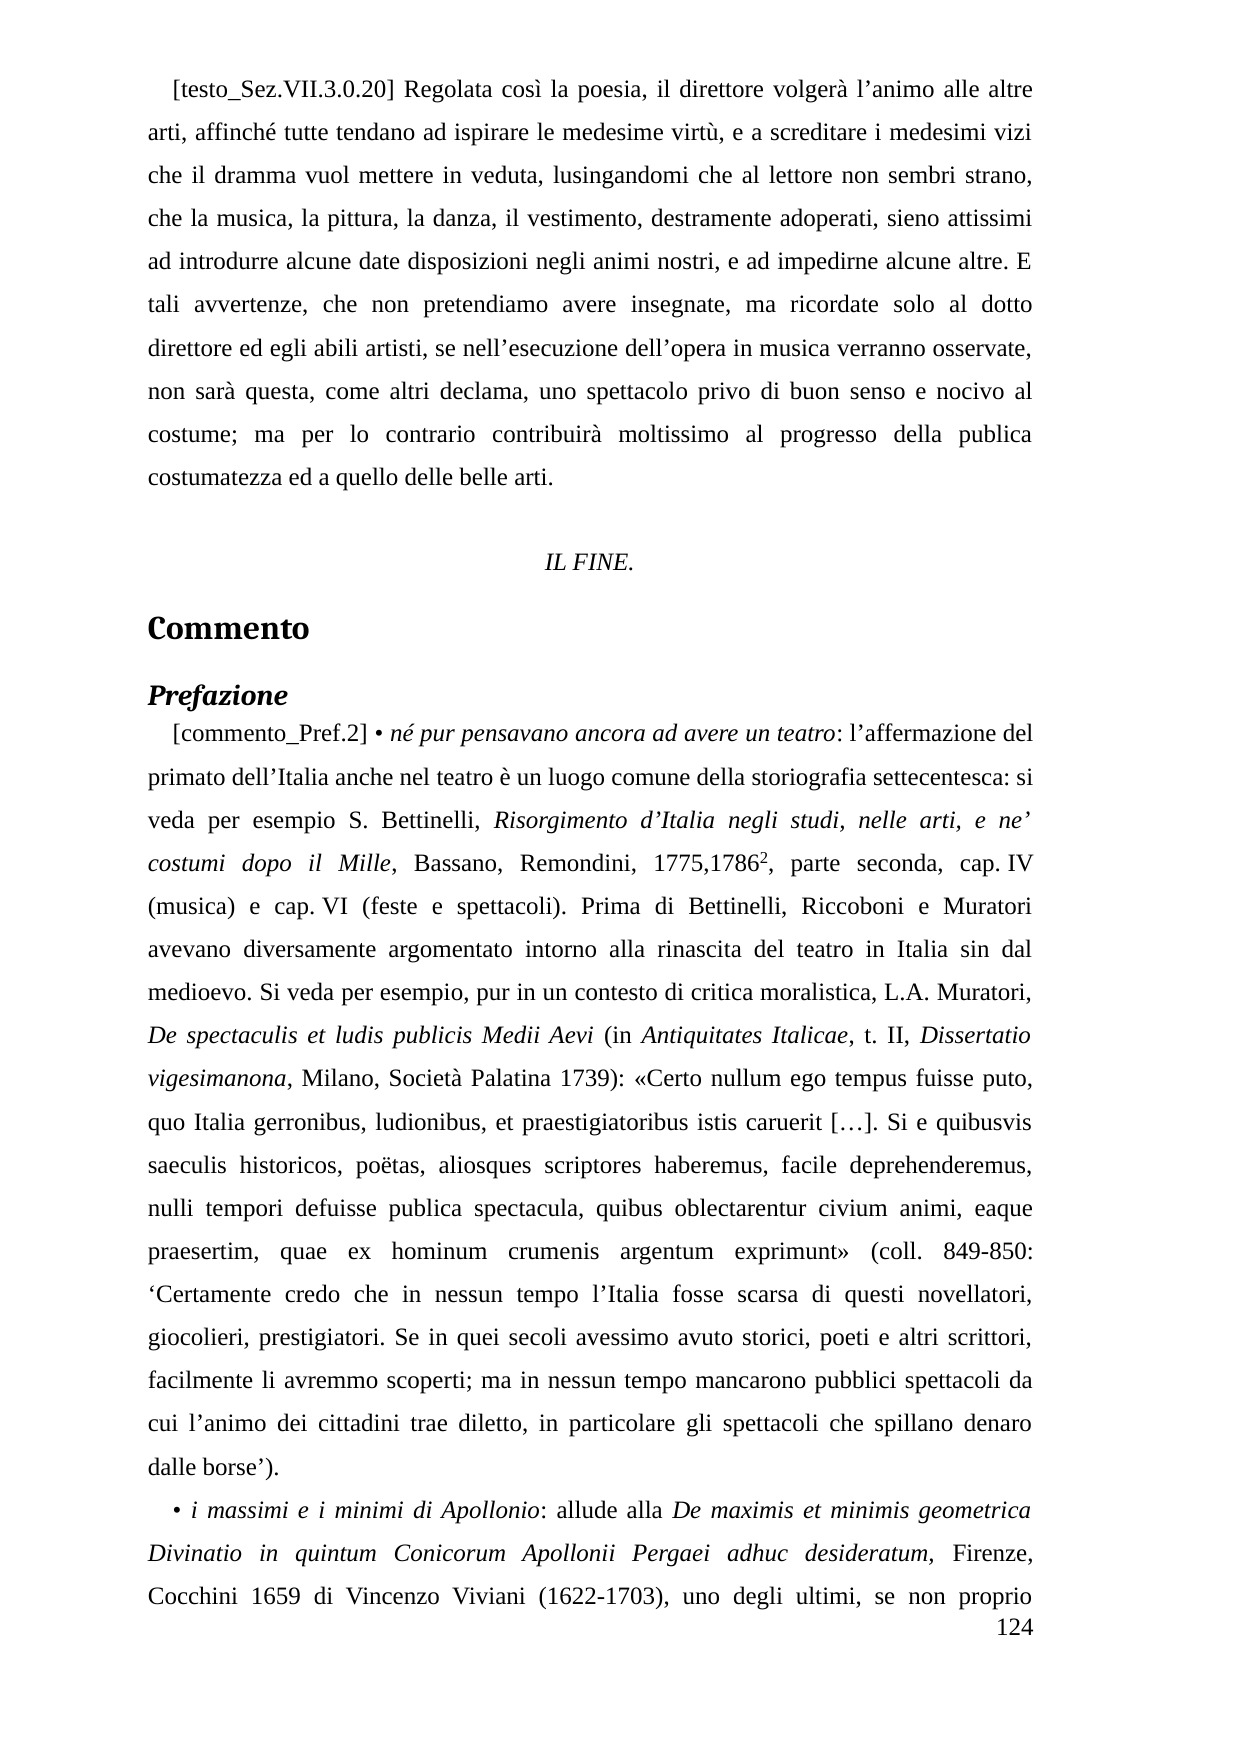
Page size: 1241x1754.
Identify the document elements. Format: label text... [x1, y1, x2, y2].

text [commento_Pref.2] • né pur pensavano ancora ad avere un teatro: l’affermazione del primato dell’Italia anche nel teatro è un luogo comune della storiografia settecentesca: si veda per esempio S. Bettinelli, Risorgimento d’Italia negli studi, nelle arti, e ne’ costumi dopo il Mille, Bassano, Remondini, 1775,17862, parte seconda, cap. IV (musica) e cap. VI (feste e spettacoli). Prima di Bettinelli, Riccoboni e Muratori avevano diversamente argomentato intorno alla rinascita del teatro in Italia sin dal medioevo. Si veda per esempio, pur in un contesto di critica moralistica, L.A. Muratori, De spectaculis et ludis publicis Medii Aevi (in Antiquitates Italicae, t. II, Dissertatio vigesimanona, Milano, Società Palatina 1739): «Certo nullum ego tempus fuisse puto, quo Italia gerronibus, ludionibus, et praestigiatoribus istis caruerit […]. Si e quibusvis saeculis historicos, poëtas, aliosques scriptores haberemus, facile deprehenderemus, nulli tempori defuisse publica spectacula, quibus oblectarentur civium animi, eaque praesertim, quae ex hominum crumenis argentum exprimunt» (coll. 849-850: ‘Certamente credo che in nessun tempo l’Italia fosse scarsa di questi novellatori, giocolieri, prestigiatori. Se in quei secoli avessimo avuto storici, poeti e altri scrittori, facilmente li avremmo scoperti; ma in nessun tempo mancarono pubblici spettacoli da cui l’animo dei cittadini trae diletto, in particolare gli spettacoli che spillano denaro dalle borse’). [148, 718, 1033, 1480]
text • i massimi e i minimi di Apollonio: allude alla De maximis et minimis geometrica Divinatio in quintum Conicorum Apollonii Pergaei adhuc desideratum, Firenze, Cocchini 1659 di Vincenzo Viviani (1622-1703), uno degli ultimi, se non proprio [148, 1495, 1033, 1610]
text [testo_Sez.VII.3.0.20] Regolata così la poesia, il direttore volgerà l’animo alle altre arti, affinché tutte tendano ad ispirare le medesime virtù, e a screditare i medesimi vizi che il dramma vuol mettere in veduta, lusingandomi che al lettore non sembri strano, che la musica, la pittura, la danza, il vestimento, destramente adoperati, sieno attissimi ad introdurre alcune date disposizioni negli animi nostri, e ad impedirne alcune altre. E tali avvertenze, che non pretendiamo avere insegnate, ma ricordate solo al dotto direttore ed egli abili artisti, se nell’esecuzione dell’opera in musica verranno osservate, non sarà questa, come altri declama, uno spettacolo privo di buon senso e nocivo al costume; ma per lo contrario contribuirà moltissimo al progresso della publica costumatezza ed a quello delle belle arti. [148, 74, 1033, 491]
text IL FINE. [148, 547, 1033, 576]
subtitle Prefazione [148, 679, 1033, 712]
subtitle Commento [148, 609, 1033, 647]
